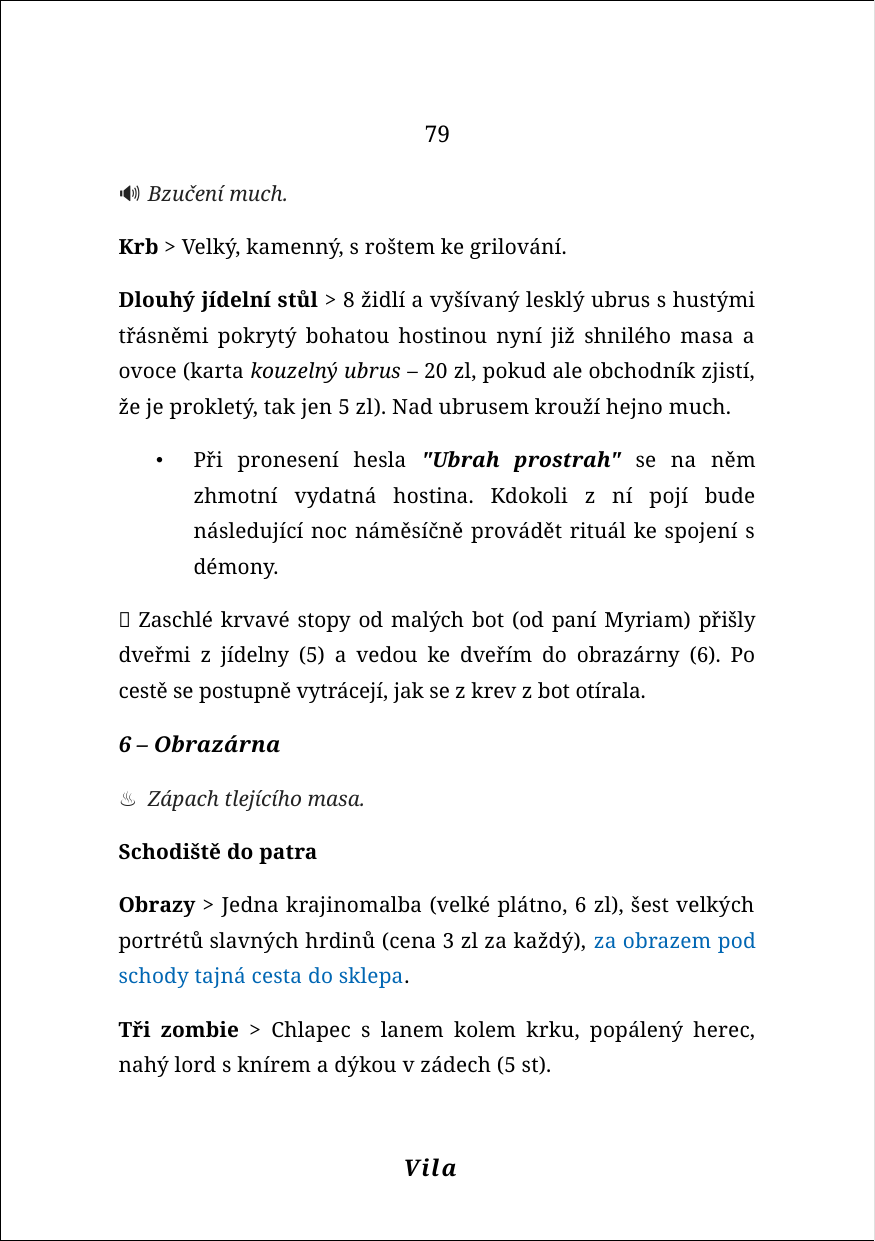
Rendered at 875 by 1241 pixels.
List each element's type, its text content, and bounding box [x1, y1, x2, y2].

text 👣 Zaschlé krvavé stopy od malých bot (od paní Myriam) přišly dveřmi z jídelny (5) a vedou ke dveřím do obrazárny (6). Po cestě se postupně vytrácejí, jak se z krev z bot otírala. [118, 605, 756, 704]
text Obrazy > Jedna krajinomalba (velké plátno, 6 zl), šest velkých portrétů slavných hrdinů (cena 3 zl za každý), za obrazem pod schody tajná cesta do sklepa. [118, 891, 756, 990]
text Schodiště do patra [118, 837, 756, 866]
text ♨ Zápach tlejícího masa. [118, 784, 756, 813]
list Při pronesení hesla "Ubrah prostrah" se na něm zhmotní vydatná hostina. Kdokoli z ní pojí bude následující noc náměsíčně provádět rituál ke spojení s démony. [156, 445, 756, 580]
text Dlouhý jídelní stůl > 8 židlí a vyšívaný lesklý ubrus s hustými třásněmi pokrytý bohatou hostinou nyní již shnilého masa a ovoce (karta kouzelný ubrus – 20 zl, pokud ale obchodník zjistí, že je prokletý, tak jen 5 zl). Nad ubrusem krouží hejno much. [118, 285, 756, 420]
text Krb > Velký, kamenný, s roštem ke grilování. [118, 232, 756, 261]
text 6 – Obrazárna [118, 729, 756, 759]
text Tři zombie > Chlapec s lanem kolem krku, popálený herec, nahý lord s knírem a dýkou v zádech (5 st). [118, 1015, 756, 1079]
text 🔊 Bzučení much. [118, 179, 756, 207]
